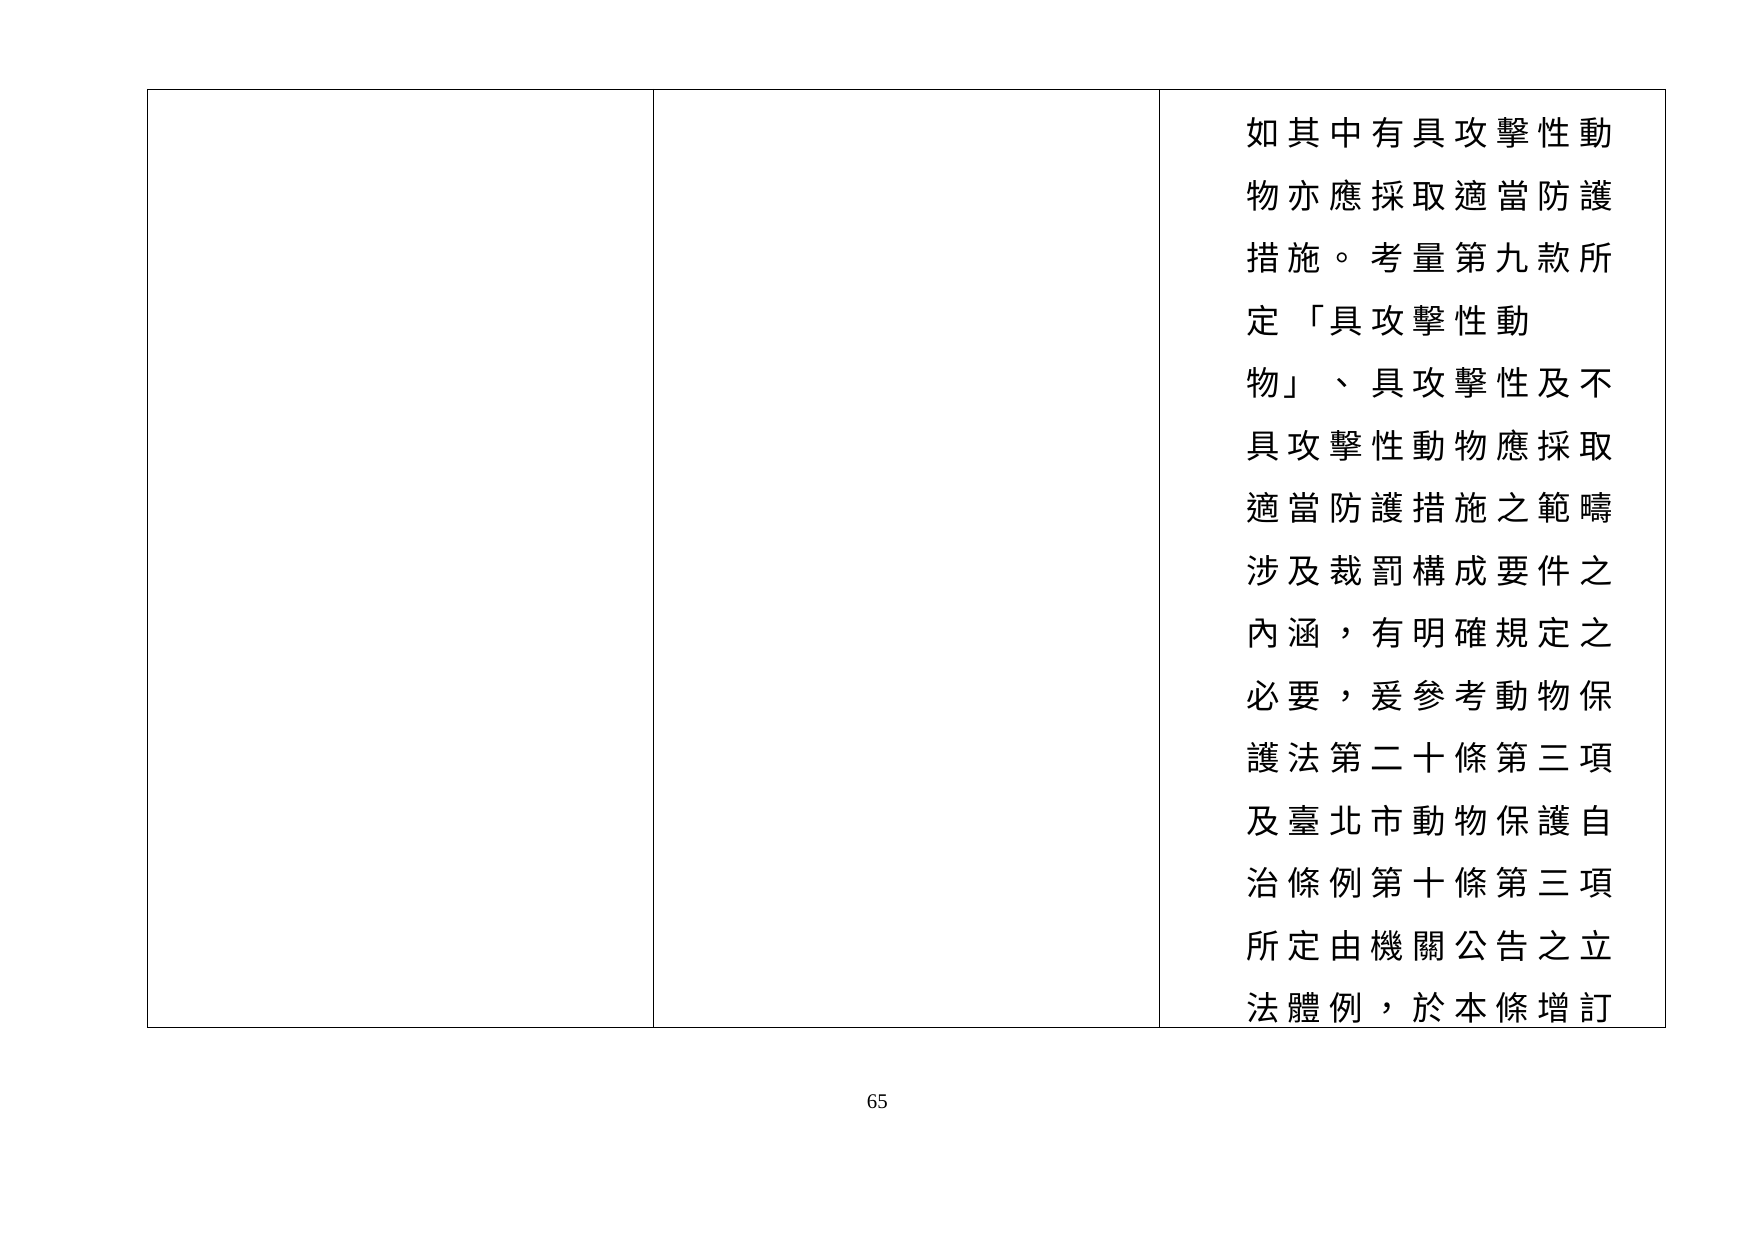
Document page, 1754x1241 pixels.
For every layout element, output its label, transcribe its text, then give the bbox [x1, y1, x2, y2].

table_cell [654, 90, 1159, 1027]
table_cell 如其中有具攻擊性動物亦應採取適當防護措施。考量第九款所定「具攻擊性動物」、具攻擊性及不具攻擊性動物應採取適當防護措施之範疇涉及裁罰構成要件之內涵，有明確規定之必要，爰參考動物保護法第二十條第三項及臺北市動物保護自治條例第十條第三項所定由機關公告之立法體例，於本條增訂 [1160, 90, 1665, 1027]
table_cell [148, 90, 653, 1027]
